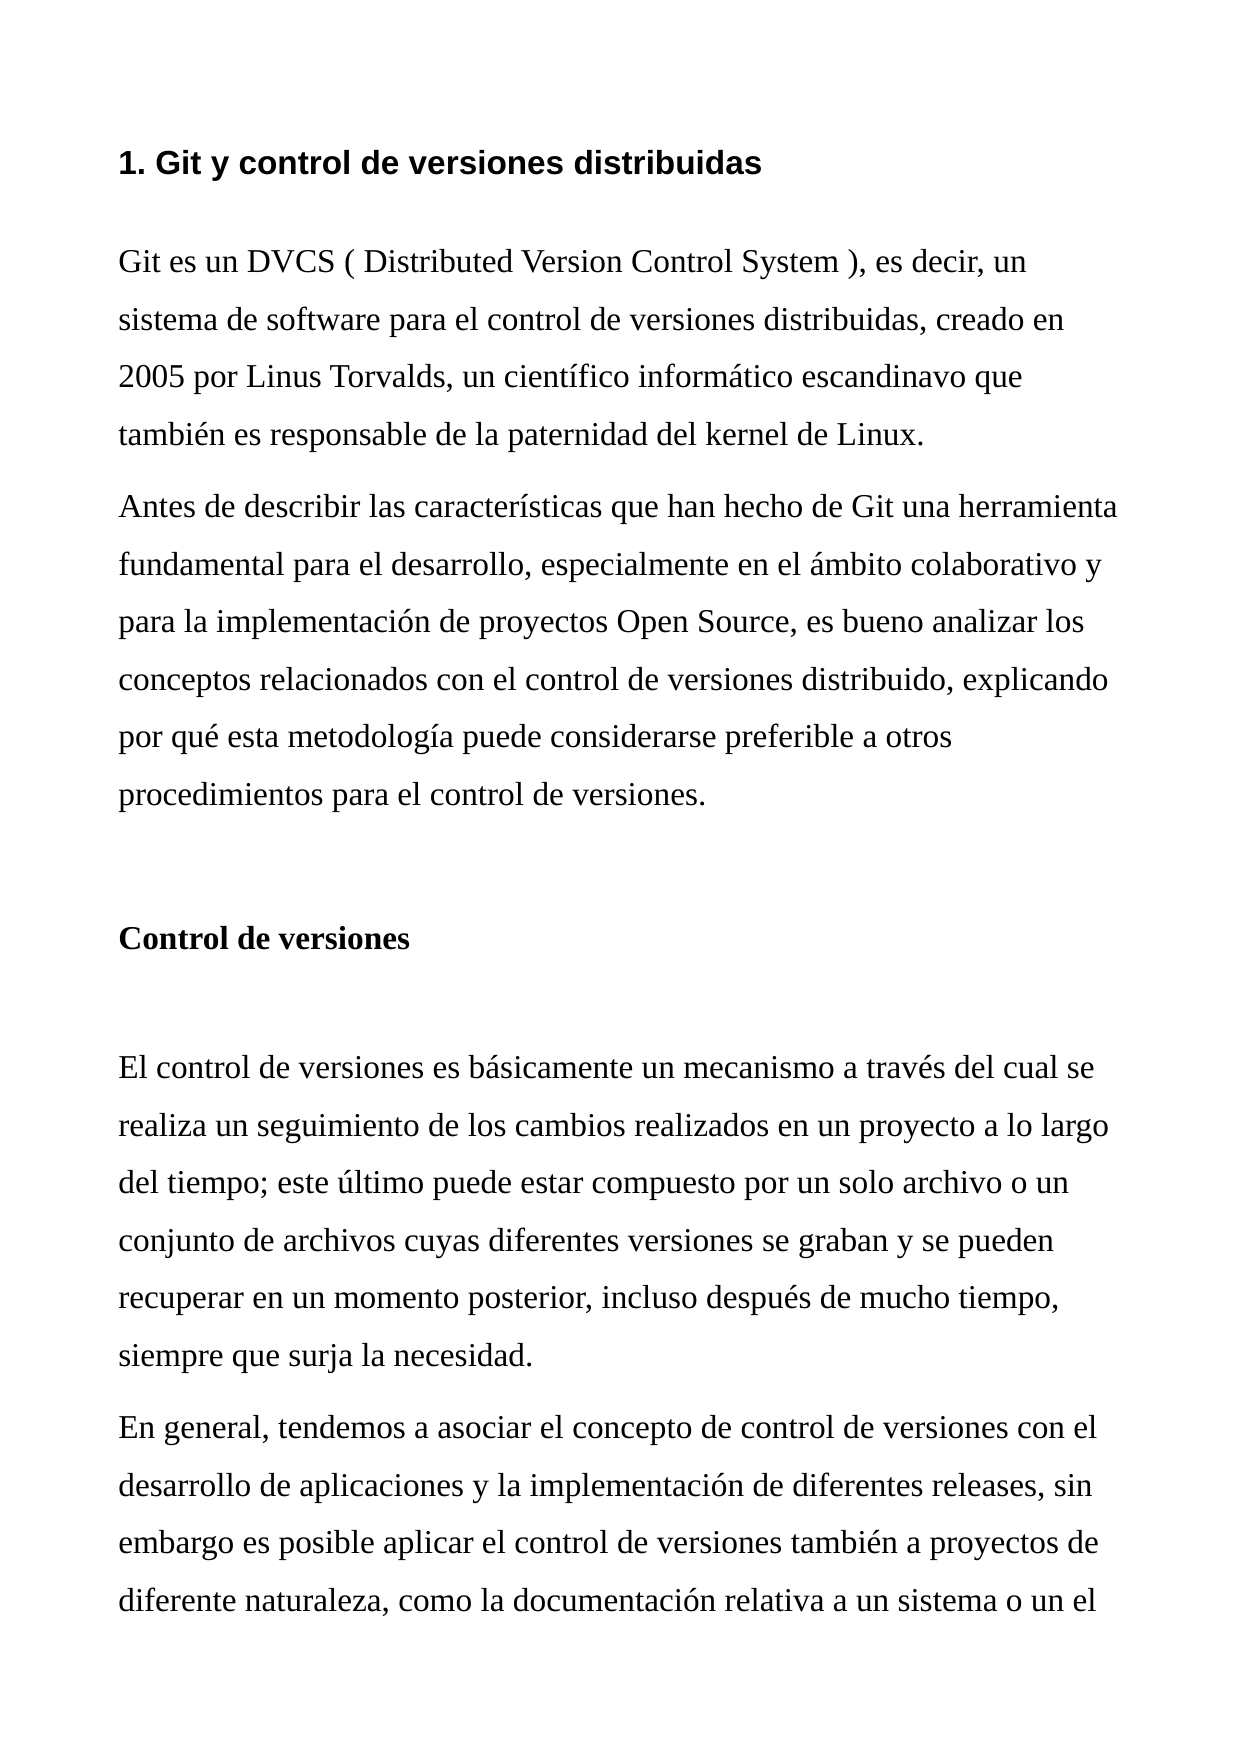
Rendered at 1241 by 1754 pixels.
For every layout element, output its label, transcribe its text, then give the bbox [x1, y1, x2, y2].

subtitle 1. Git y control de versiones distribuidas [118, 143, 1122, 182]
text Git es un DVCS ( Distributed Version Control System ), es decir, un sistema de software para el control de versiones distribuidas, creado en 2005 por Linus Torvalds, un científico informático escandinavo que también es responsable de la paternidad del kernel de Linux. [118, 242, 1122, 452]
text Antes de describir las características que han hecho de Git una herramienta fundamental para el desarrollo, especialmente en el ámbito colaborativo y para la implementación de proyectos Open Source, es bueno analizar los conceptos relacionados con el control de versiones distribuido, explicando por qué esta metodología puede considerarse preferible a otros procedimientos para el control de versiones. [118, 486, 1122, 812]
text El control de versiones es básicamente un mecanismo a través del cual se realiza un seguimiento de los cambios realizados en un proyecto a lo largo del tiempo; este último puede estar compuesto por un solo archivo o un conjunto de archivos cuyas diferentes versiones se graban y se pueden recuperar en un momento posterior, incluso después de mucho tiempo, siempre que surja la necesidad. [118, 1048, 1122, 1373]
text En general, tendemos a asociar el concepto de control de versiones con el desarrollo de aplicaciones y la implementación de diferentes releases, sin embargo es posible aplicar el control de versiones también a proyectos de diferente naturaleza, como la documentación relativa a un sistema o un el [118, 1407, 1122, 1618]
text Control de versiones [118, 918, 1122, 956]
